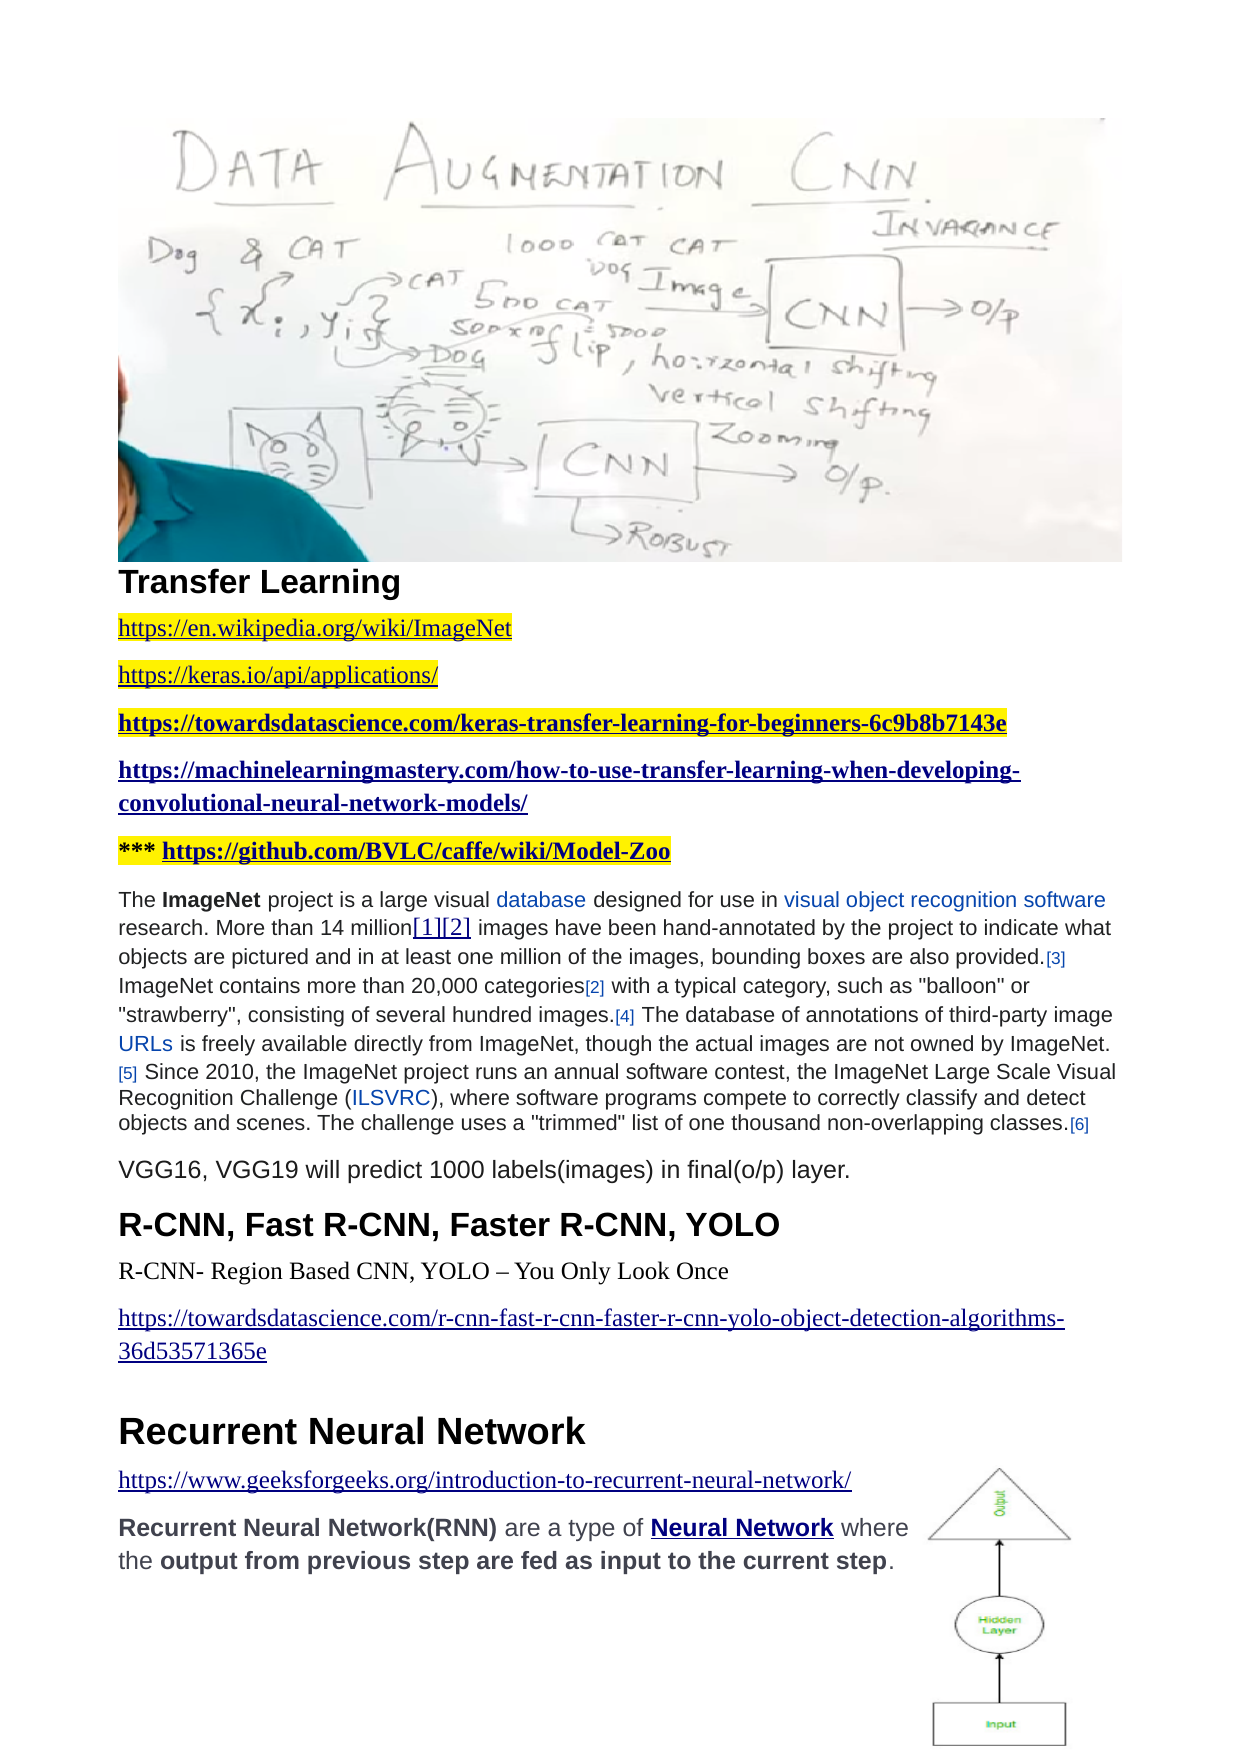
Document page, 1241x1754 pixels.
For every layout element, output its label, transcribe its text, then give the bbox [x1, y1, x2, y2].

text https://www.geeksforgeeks.org/introduction-to-recurrent-neural-network/ [118, 1465, 911, 1494]
picture [911, 1461, 1101, 1754]
subtitle Recurrent Neural Network [118, 1409, 1122, 1453]
text https://towardsdatascience.com/keras-transfer-learning-for-beginners-6c9b8b7143e [118, 708, 1122, 737]
text https://towardsdatascience.com/r-cnn-fast-r-cnn-faster-r-cnn-yolo-object-detection-algorithms-36d53571365e [118, 1303, 1122, 1365]
picture [170, 531, 193, 547]
subtitle R-CNN, Fast R-CNN, Faster R-CNN, YOLO [118, 1205, 1122, 1243]
picture [250, 537, 267, 542]
picture [118, 118, 1123, 562]
text https://keras.io/api/applications/ [118, 660, 1122, 689]
text VGG16, VGG19 will predict 1000 labels(images) in final(o/p) layer. [118, 1155, 1122, 1184]
text https://machinelearningmastery.com/how-to-use-transfer-learning-when-developing-convolutional-neural-network-models/ [118, 755, 1122, 817]
text Recurrent Neural Network(RNN) are a type of Neural Network where the output from previous step are fed as input to the current step. [118, 1513, 911, 1574]
picture [230, 546, 256, 562]
subtitle Transfer Learning [118, 562, 1122, 600]
picture [170, 554, 176, 562]
picture [155, 471, 166, 486]
text The ImageNet project is a large visual database designed for use in visual object recognition software research. More than 14 million[1][2] images have been hand-annotated by the project to indicate what objects are pictured and in at least one million of the images, bounding boxes are also provided.[3] ImageNet contains more than 20,000 categories[2] with a typical category, such as "balloon" or "strawberry", consisting of several hundred images.[4] The database of annotations of third-party image URLs is freely available directly from ImageNet, though the actual images are not owned by ImageNet.[5] Since 2010, the ImageNet project runs an annual software contest, the ImageNet Large Scale Visual Recognition Challenge (ILSVRC), where software programs compete to correctly classify and detect objects and scenes. The challenge uses a "trimmed" list of one thousand non-overlapping classes.[6] [118, 884, 1122, 1135]
text R-CNN- Region Based CNN, YOLO – You Only Look Once [118, 1256, 1122, 1284]
text https://en.wikipedia.org/wiki/ImageNet [118, 613, 1122, 641]
text *** https://github.com/BVLC/caffe/wiki/Model-Zoo [118, 836, 1122, 865]
